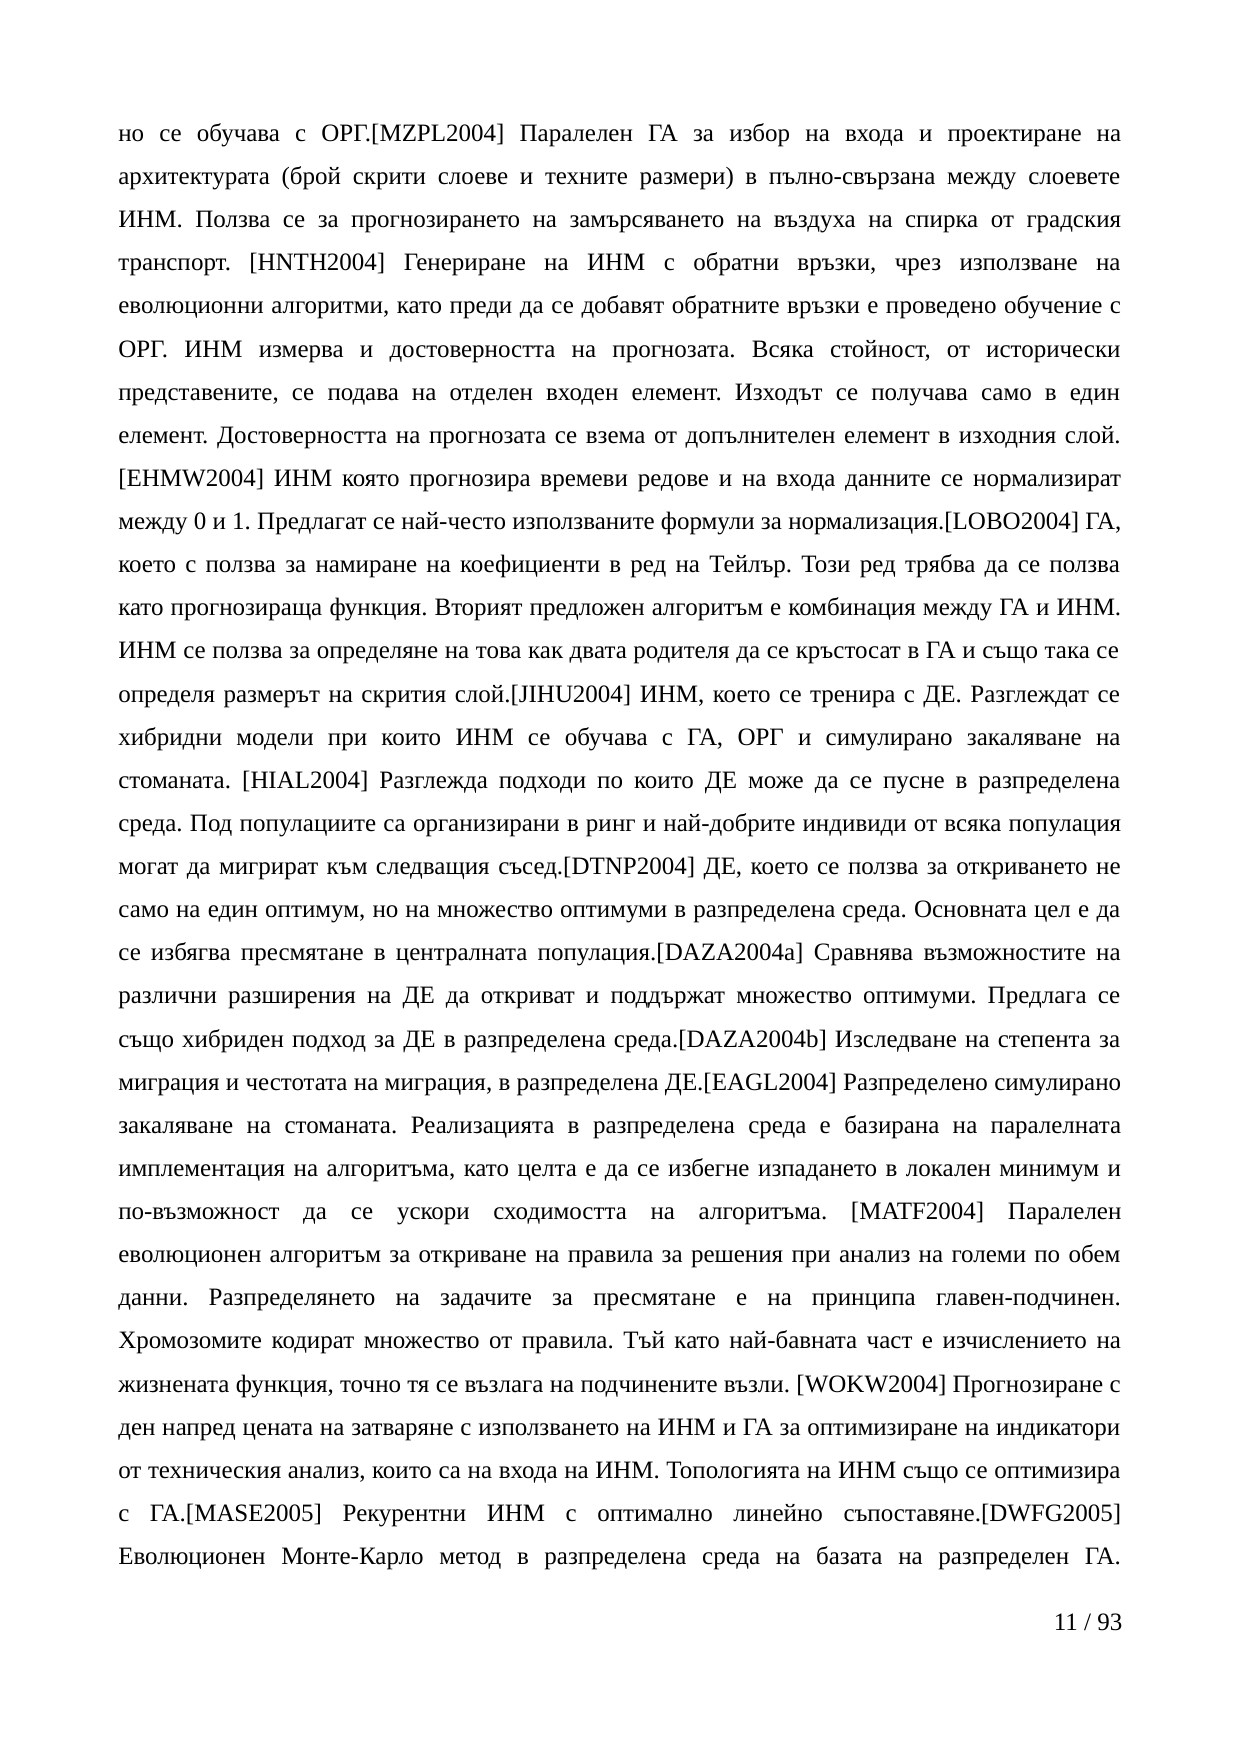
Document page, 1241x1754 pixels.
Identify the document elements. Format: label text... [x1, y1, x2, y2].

text но се обучава с ОРГ.[MZPL2004] Паралелен ГА за избор на входа и проектиране на архитектурата (брой скрити слоеве и техните размери) в пълно-свързана между слоевете ИНМ. Ползва се за прогнозирането на замърсяването на въздуха на спирка от градския транспорт. [HNTH2004] Генериране на ИНМ с обратни връзки, чрез използване на еволюционни алгоритми, като преди да се добавят обратните връзки е проведено обучение с ОРГ. ИНМ измерва и достоверността на прогнозата. Всяка стойност, от исторически представените, се подава на отделен входен елемент. Изходът се получава само в един елемент. Достоверността на прогнозата се взема от допълнителен елемент в изходния слой.[EHMW2004] ИНМ която прогнозира времеви редове и на входа данните се нормализират между 0 и 1. Предлагат се най-често използваните формули за нормализация.[LOBO2004] ГА, което с ползва за намиране на коефициенти в ред на Тейлър. Този ред трябва да се ползва като прогнозираща функция. Вторият предложен алгоритъм е комбинация между ГА и ИНМ. ИНМ се ползва за определяне на това как двата родителя да се кръстосат в ГА и също така се определя размерът на скрития слой.[JIHU2004] ИНМ, което се тренира с ДЕ. Разглеждат се хибридни модели при които ИНМ се обучава с ГА, ОРГ и симулирано закаляване на стоманата. [HIAL2004] Разглежда подходи по които ДЕ може да се пусне в разпределена среда. Под популациите са организирани в ринг и най-добрите индивиди от всяка популация могат да мигрират към следващия съсед.[DTNP2004] ДЕ, което се ползва за откриването не само на един оптимум, но на множество оптимуми в разпределена среда. Основната цел е да се избягва пресмятане в централната популация.[DAZA2004a] Сравнява възможностите на различни разширения на ДЕ да откриват и поддържат множество оптимуми. Предлага се също хибриден подход за ДЕ в разпределена среда.[DAZA2004b] Изследване на степента за миграция и честотата на миграция, в разпределена ДЕ.[EAGL2004] Разпределено симулирано закаляване на стоманата. Реализацията в разпределена среда е базирана на паралелната имплементация на алгоритъма, като целта е да се избегне изпадането в локален минимум и по-възможност да се ускори сходимостта на алгоритъма. [MATF2004] Паралелен еволюционен алгоритъм за откриване на правила за решения при анализ на големи по обем данни. Разпределянето на задачите за пресмятане е на принципа главен-подчинен. Хромозомите кодират множество от правила. Тъй като най-бавната част е изчислението на жизнената функция, точно тя се възлага на подчинените възли. [WOKW2004] Прогнозиране с ден напред цената на затваряне с използването на ИНМ и ГА за оптимизиране на индикатори от техническия анализ, които са на входа на ИНМ. Топологията на ИНМ също се оптимизира с ГА.[MASE2005] Рекурентни ИНМ с оптимално линейно съпоставяне.[DWFG2005] Еволюционен Монте-Карло метод в разпределена среда на базата на разпределен ГА. [118, 118, 1122, 1570]
